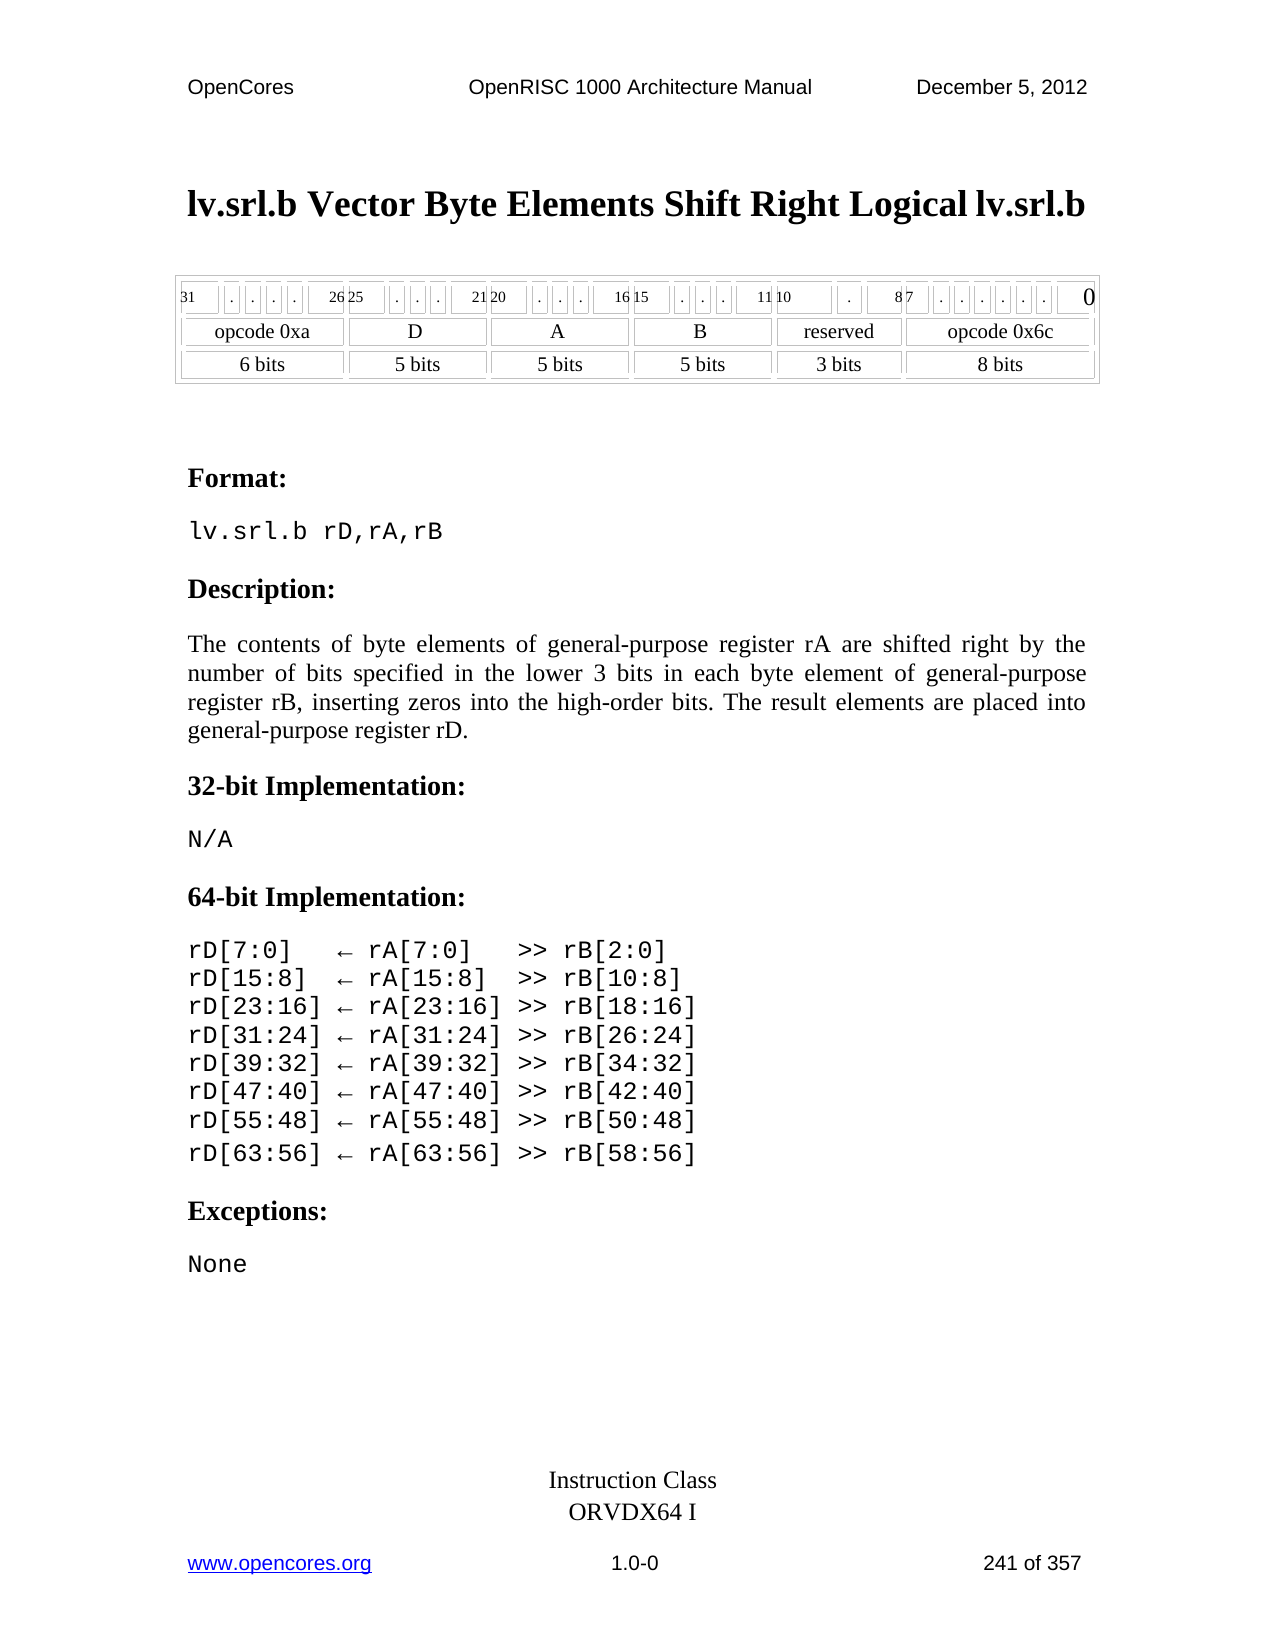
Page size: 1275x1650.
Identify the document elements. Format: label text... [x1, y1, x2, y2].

text 64-bit Implementation: [187, 880, 1087, 912]
text Description: [187, 572, 1087, 604]
text 32-bit Implementation: [187, 769, 1087, 801]
text N/A [187, 826, 1087, 855]
text The contents of byte elements of general-purpose register rA are shifted right by the number of bits specified in the lower 3 bits in each byte element of general-purpose register rB, inserting zeros into the high-order bits. The result elements are placed into general-purpose register rD. [187, 629, 1087, 744]
text lv.srl.b rD,rA,rB [187, 518, 1087, 547]
text Format: [187, 461, 1087, 493]
text Exceptions: [187, 1194, 1087, 1227]
text None [187, 1252, 1087, 1280]
text rD[7:0] ← rA[7:0] >> rB[2:0] rD[15:8] ← rA[15:8] >> rB[10:8] rD[23:16] ← rA[23:16] >> rB[18:16] rD[31:24] ← rA[31:24] >> rB[26:24] rD[39:32] ← rA[39:32] >> rB[34:32] rD[47:40] ← rA[47:40] >> rB[42:40] rD[55:48] ← rA[55:48] >> rB[50:48] rD[63:56] ← rA[63:56] >> rB[58:56] [187, 937, 1087, 1169]
